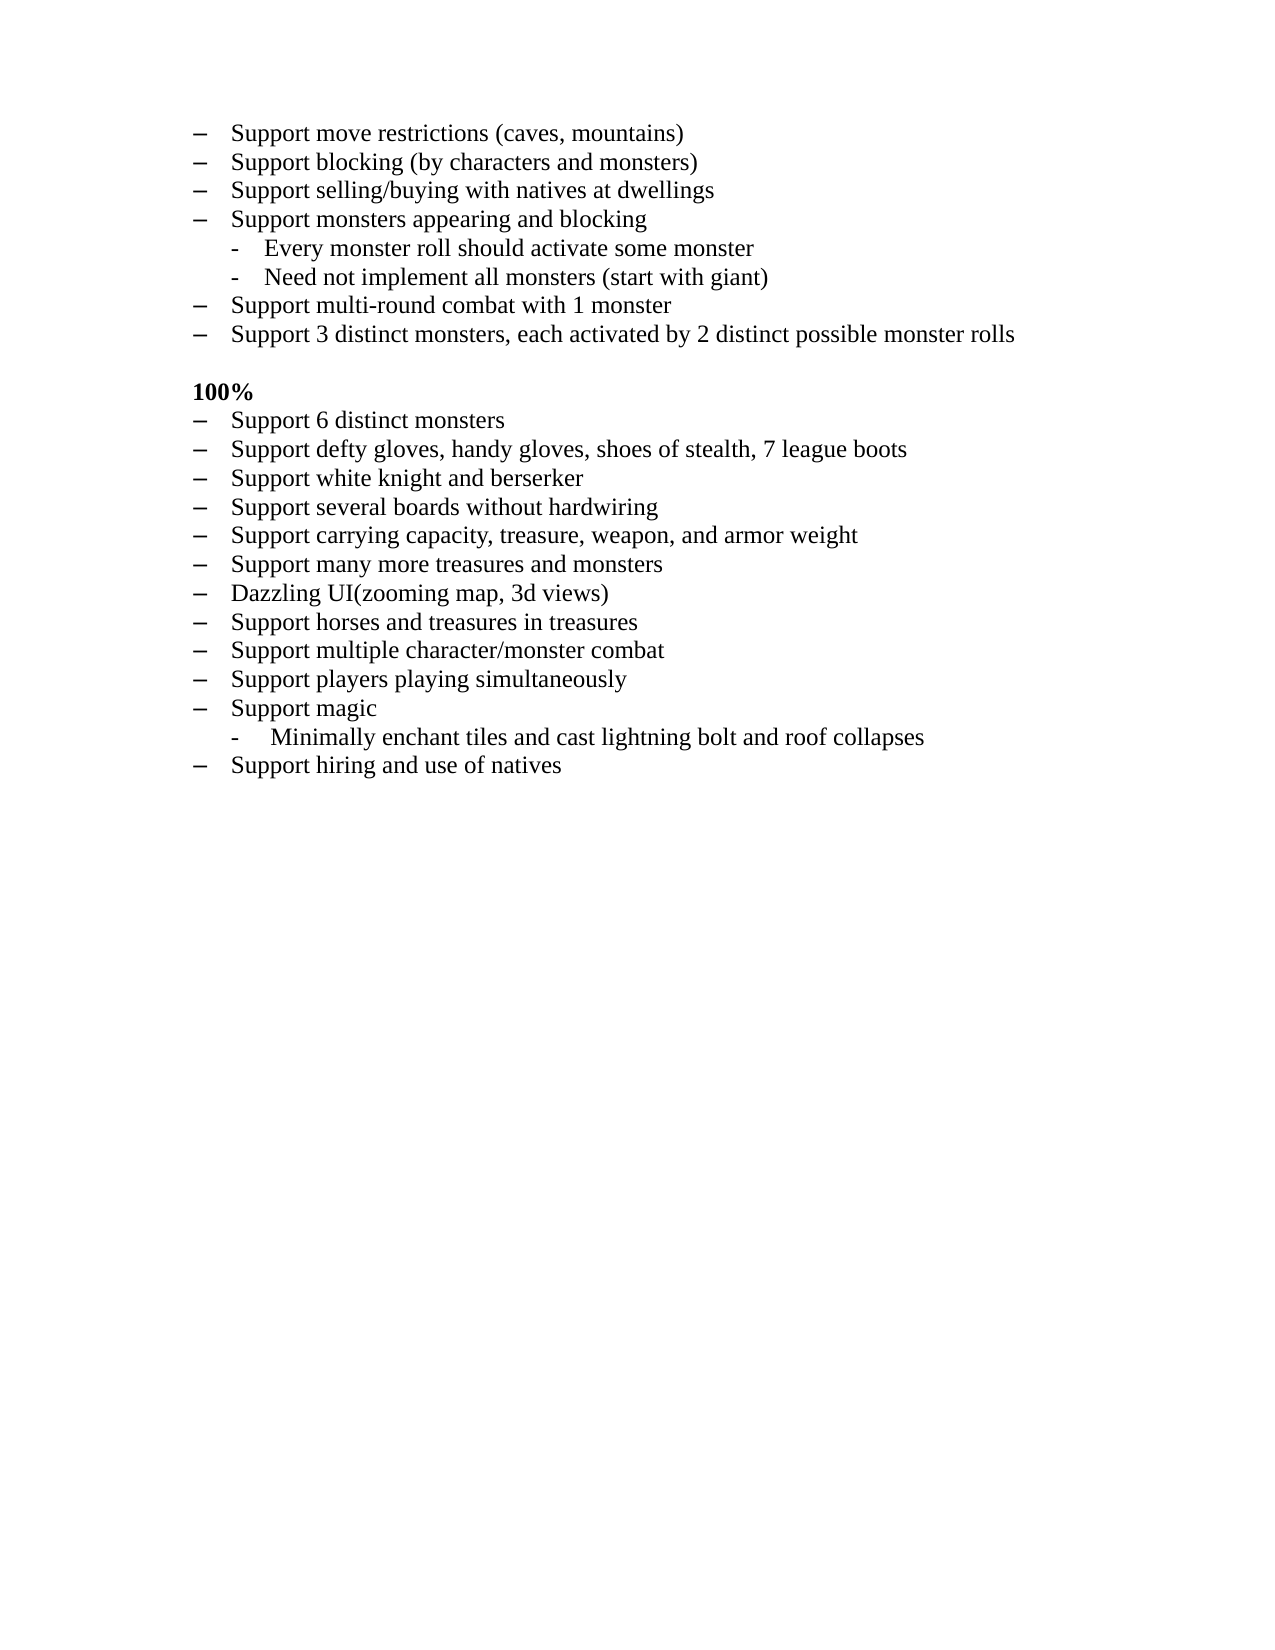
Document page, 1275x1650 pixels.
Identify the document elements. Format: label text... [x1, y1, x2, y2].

list Support multiple character/monster combat [193, 636, 1157, 664]
list Support 3 distinct monsters, each activated by 2 distinct possible monster rolls [193, 319, 1157, 348]
list Dazzling UI(zooming map, 3d views) [193, 578, 1157, 607]
list Support many more treasures and monsters [193, 549, 1157, 578]
list Support carrying capacity, treasure, weapon, and armor weight [193, 521, 1157, 549]
list Support move restrictions (caves, mountains) [193, 118, 1157, 147]
list Support defty gloves, handy gloves, shoes of stealth, 7 league boots [193, 434, 1157, 463]
list Support multi-round combat with 1 monster [193, 291, 1157, 319]
list Support white knight and berserker [193, 463, 1157, 492]
list - Every monster roll should activate some monster [193, 233, 1157, 262]
list - Minimally enchant tiles and cast lightning bolt and roof collapses [193, 722, 1157, 751]
list Support players playing simultaneously [193, 664, 1157, 693]
list - Need not implement all monsters (start with giant) [193, 262, 1157, 291]
list Support 6 distinct monsters [193, 406, 1157, 434]
list Support blocking (by characters and monsters) [193, 147, 1157, 176]
text 100% [118, 377, 1157, 406]
list Support hiring and use of natives [193, 751, 1157, 779]
list Support selling/buying with natives at dwellings [193, 176, 1157, 204]
list Support horses and treasures in treasures [193, 607, 1157, 636]
list Support magic [193, 693, 1157, 722]
list Support monsters appearing and blocking [193, 204, 1157, 233]
list Support several boards without hardwiring [193, 492, 1157, 521]
